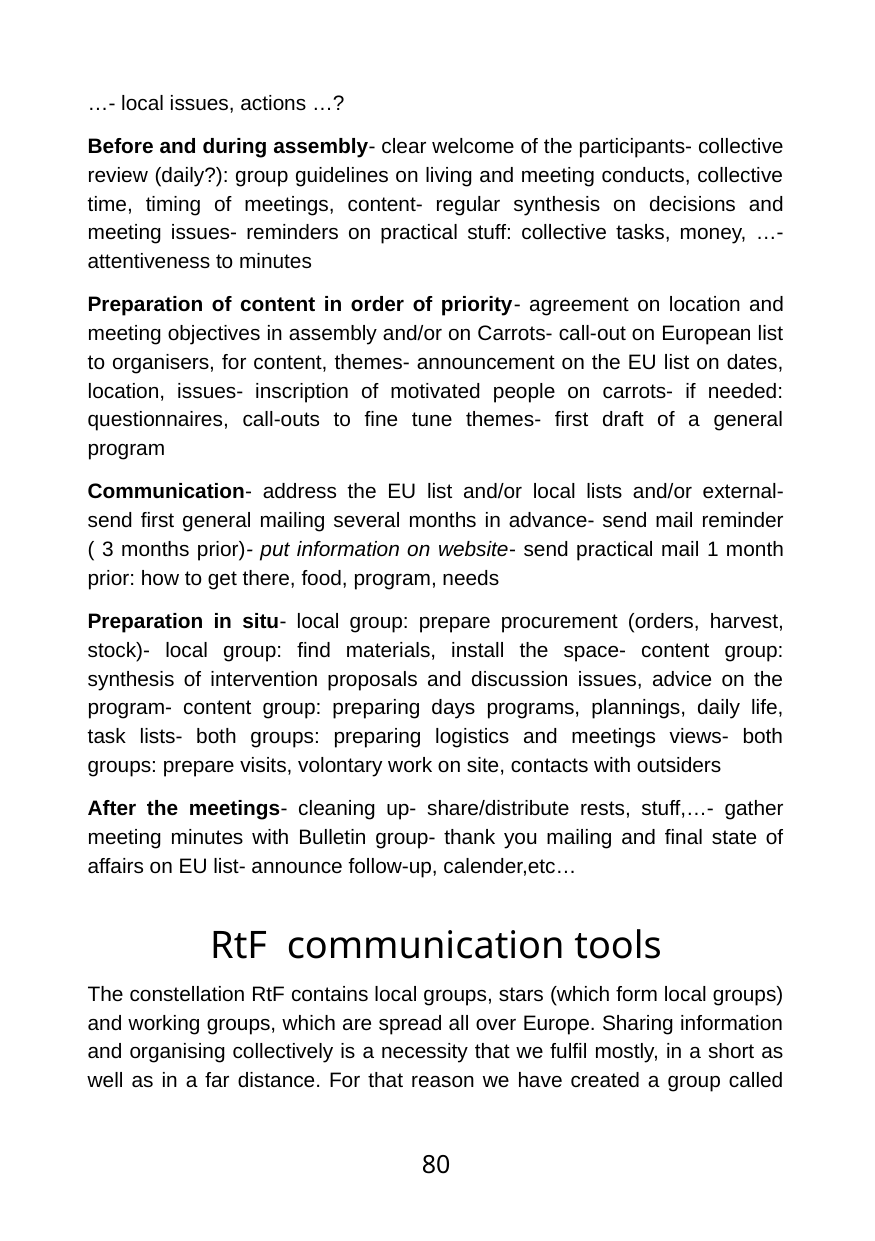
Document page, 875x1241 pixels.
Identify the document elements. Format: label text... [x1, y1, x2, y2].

subtitle The constellation RtF contains local groups, stars (which form local groups) and working groups, which are spread all over Europe. Sharing information and organising collectively is a necessity that we fulfil mostly, in a short as well as in a far distance. For that reason we have created a group called [87, 982, 784, 1092]
text Preparation in situ - local group: prepare procurement (orders, harvest, stock) - local group: find materials, install the space - content group: synthesis of intervention proposals and discussion issues, advice on the program - content group: preparing days programs, plannings, daily life, task lists - both groups: preparing logistics and meetings views - both groups: prepare visits, volontary work on site, contacts with outsiders [87, 609, 784, 777]
text Before and during assembly - clear welcome of the participants - collective review (daily?): group guidelines on living and meeting conducts, collective time, timing of meetings, content - regular synthesis on decisions and meeting issues - reminders on practical stuff: collective tasks, money, … - attentiveness to minutes [87, 134, 784, 273]
subtitle RtF communication tools [87, 918, 784, 969]
text Communication - address the EU list and/or local lists and/or external - send first general mailing several months in advance - send mail reminder ( 3 months prior) - put information on website - send practical mail 1 month prior: how to get there, food, program, needs [87, 479, 784, 589]
text … - local issues, actions …? [87, 91, 784, 114]
text After the meetings - cleaning up - share/distribute rests, stuff,… - gather meeting minutes with Bulletin group - thank you mailing and final state of affairs on EU list - announce follow-up, calender,etc… [87, 796, 784, 877]
text Preparation of content in order of priority - agreement on location and meeting objectives in assembly and/or on Carrots - call-out on European list to organisers, for content, themes - announcement on the EU list on dates, location, issues - inscription of motivated people on carrots - if needed: questionnaires, call-outs to fine tune themes - first draft of a general program [87, 292, 784, 460]
